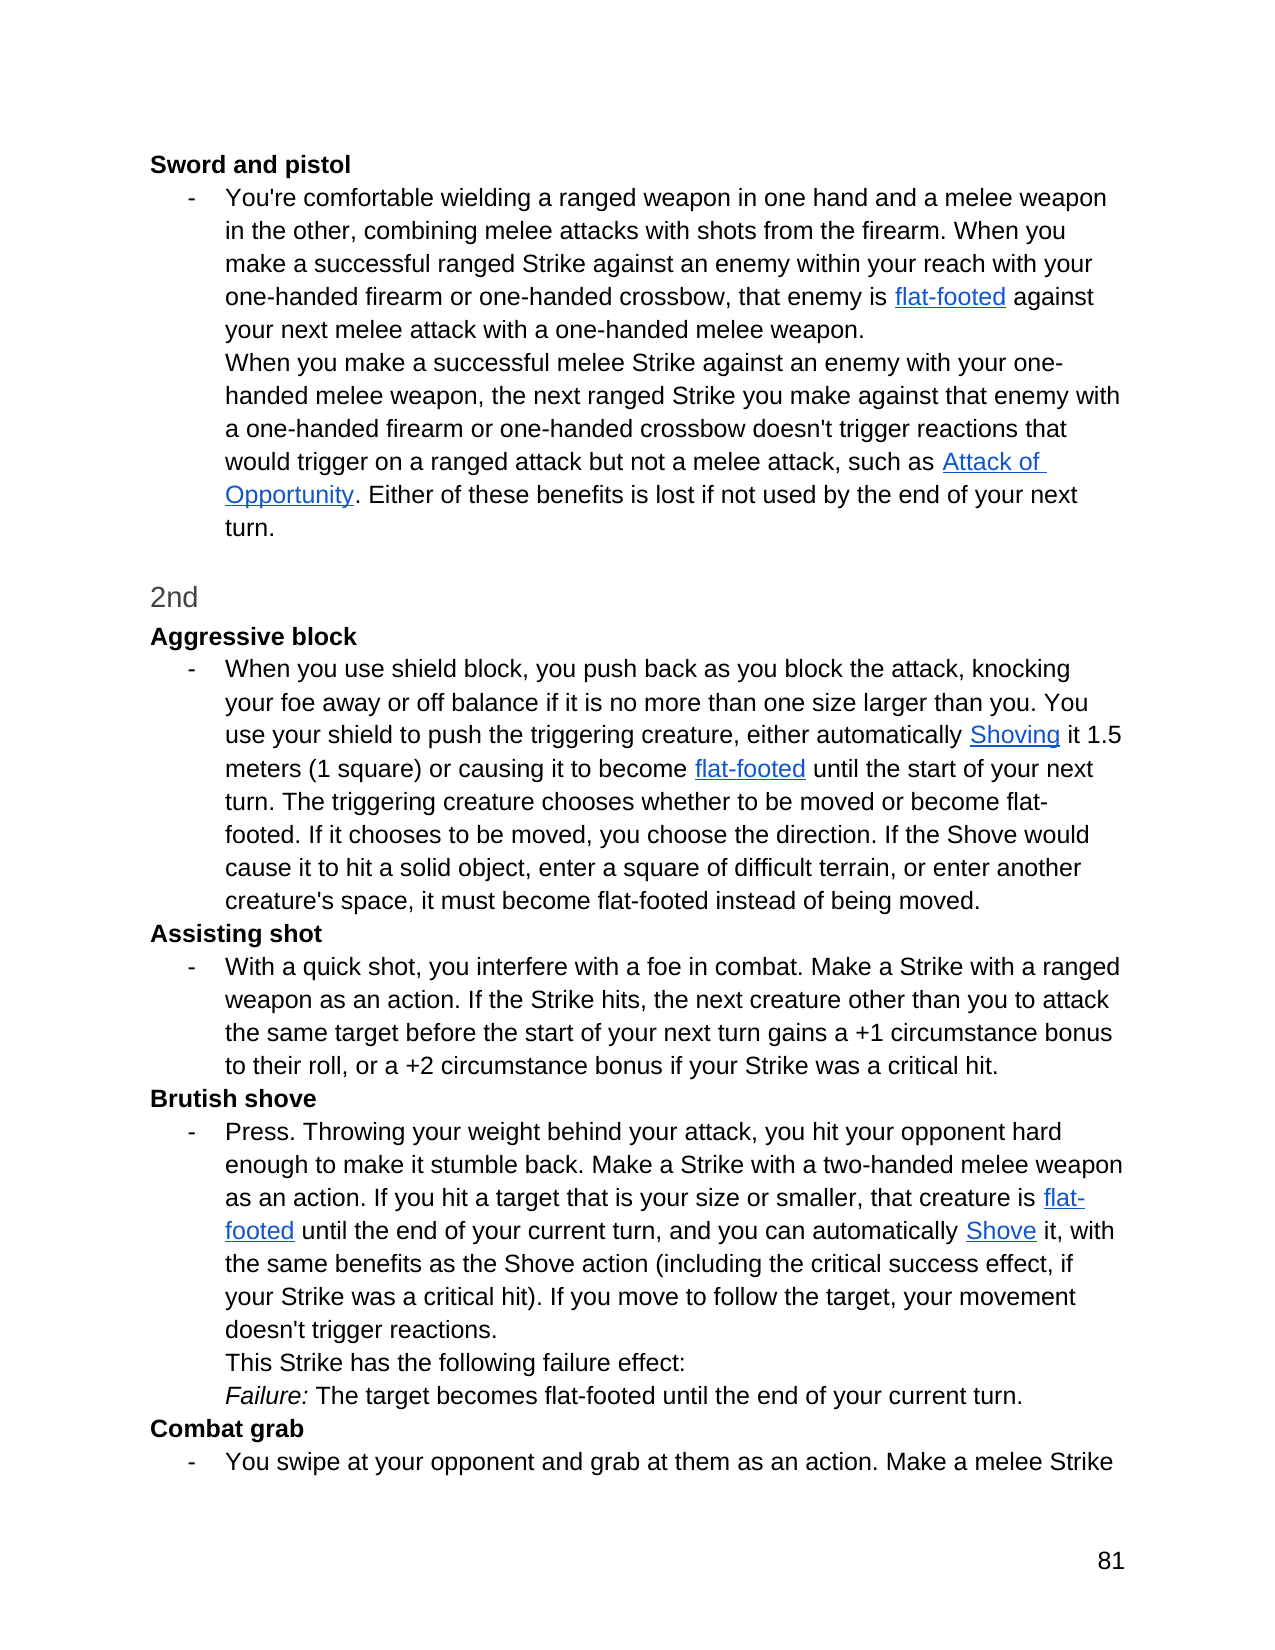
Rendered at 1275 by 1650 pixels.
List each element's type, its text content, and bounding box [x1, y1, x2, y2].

list Press. Throwing your weight behind your attack, you hit your opponent hard enough to make it stumble back. Make a Strike with a two-handed melee weapon as an action. If you hit a target that is your size or smaller, that creature is flat-footed until the end of your current turn, and you can automatically Shove it, with the same benefits as the Shove action (including the critical success effect, if your Strike was a critical hit). If you move to follow the target, your movement doesn't trigger reactions. [187, 1117, 1125, 1344]
text This Strike has the following failure effect: [225, 1348, 1125, 1377]
list With a quick shot, you interfere with a foe in combat. Make a Strike with a ranged weapon as an action. If the Strike hits, the next creature other than you to attack the same target before the start of your next turn gains a +1 circumstance bonus to their roll, or a +2 circumstance bonus if your Strike was a critical hit. [187, 952, 1125, 1079]
text Combat grab [150, 1414, 1125, 1443]
text Assisting shot [150, 919, 1125, 947]
text Brutish shove [150, 1084, 1125, 1112]
subtitle 2nd [150, 579, 1125, 613]
list You're comfortable wielding a ranged weapon in one hand and a melee weapon in the other, combining melee attacks with shots from the firearm. When you make a successful ranged Strike against an enemy within your reach with your one-handed firearm or one-handed crossbow, that enemy is flat-footed against your next melee attack with a one-handed melee weapon. [187, 183, 1125, 344]
list You swipe at your opponent and grab at them as an action. Make a melee Strike [187, 1447, 1125, 1476]
text Aggressive block [150, 621, 1125, 650]
text Sword and pistol [150, 150, 1125, 179]
text Failure: The target becomes flat-footed until the end of your current turn. [225, 1381, 1125, 1410]
text When you make a successful melee Strike against an enemy with your one-handed melee weapon, the next ranged Strike you make against that enemy with a one-handed firearm or one-handed crossbow doesn't trigger reactions that would trigger on a ranged attack but not a melee attack, such as Attack of Opportunity. Either of these benefits is lost if not used by the end of your next turn. [225, 348, 1125, 542]
list When you use shield block, you push back as you block the attack, knocking your foe away or off balance if it is no more than one size larger than you. You use your shield to push the triggering creature, either automatically Shoving it 1.5 meters (1 square) or causing it to become flat-footed until the start of your next turn. The triggering creature chooses whether to be moved or become flat-footed. If it chooses to be moved, you choose the direction. If the Shove would cause it to hit a solid object, enter a square of difficult terrain, or enter another creature's space, it must become flat-footed instead of being moved. [187, 654, 1125, 914]
